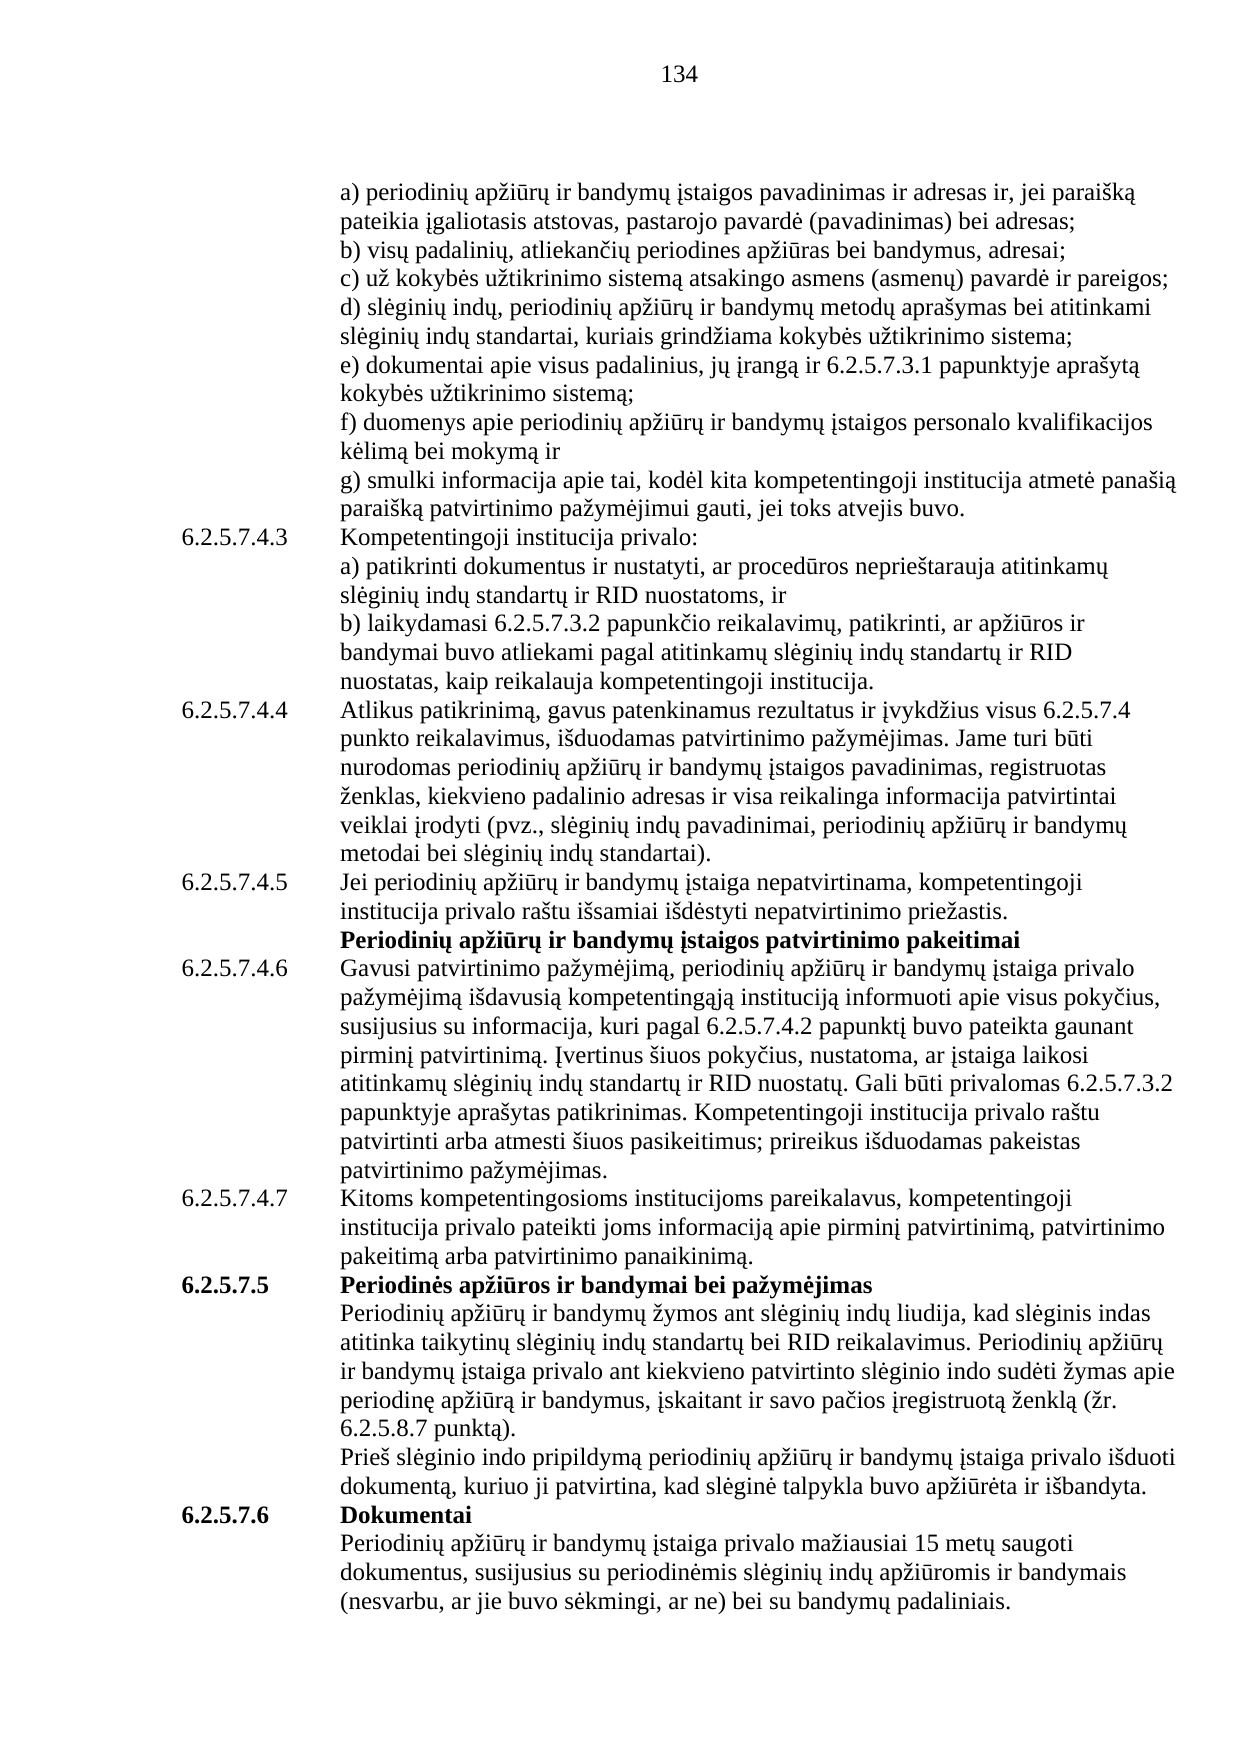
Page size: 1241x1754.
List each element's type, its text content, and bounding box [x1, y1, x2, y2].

table_cell 6.2.5.7.4.7 [177, 1184, 336, 1270]
table_cell [177, 350, 336, 407]
table_cell [332, 264, 336, 292]
table_cell [177, 407, 336, 465]
table_cell [177, 609, 336, 695]
table_cell 6.2.5.7.4.5 [177, 867, 336, 925]
table_cell [177, 235, 181, 263]
table_cell 6.2.5.7.4.6 [177, 954, 336, 1183]
table_cell [332, 235, 336, 263]
table_cell [177, 292, 336, 350]
table_cell [177, 551, 336, 608]
table_cell [332, 925, 336, 953]
table_cell [177, 264, 181, 292]
table_cell 6.2.5.7.4.4 [177, 695, 336, 867]
table_cell [177, 1442, 336, 1500]
table_cell [177, 1529, 336, 1615]
table_cell [177, 177, 336, 235]
table_cell [177, 925, 181, 953]
table_cell [177, 465, 336, 522]
table_cell [177, 1299, 336, 1442]
